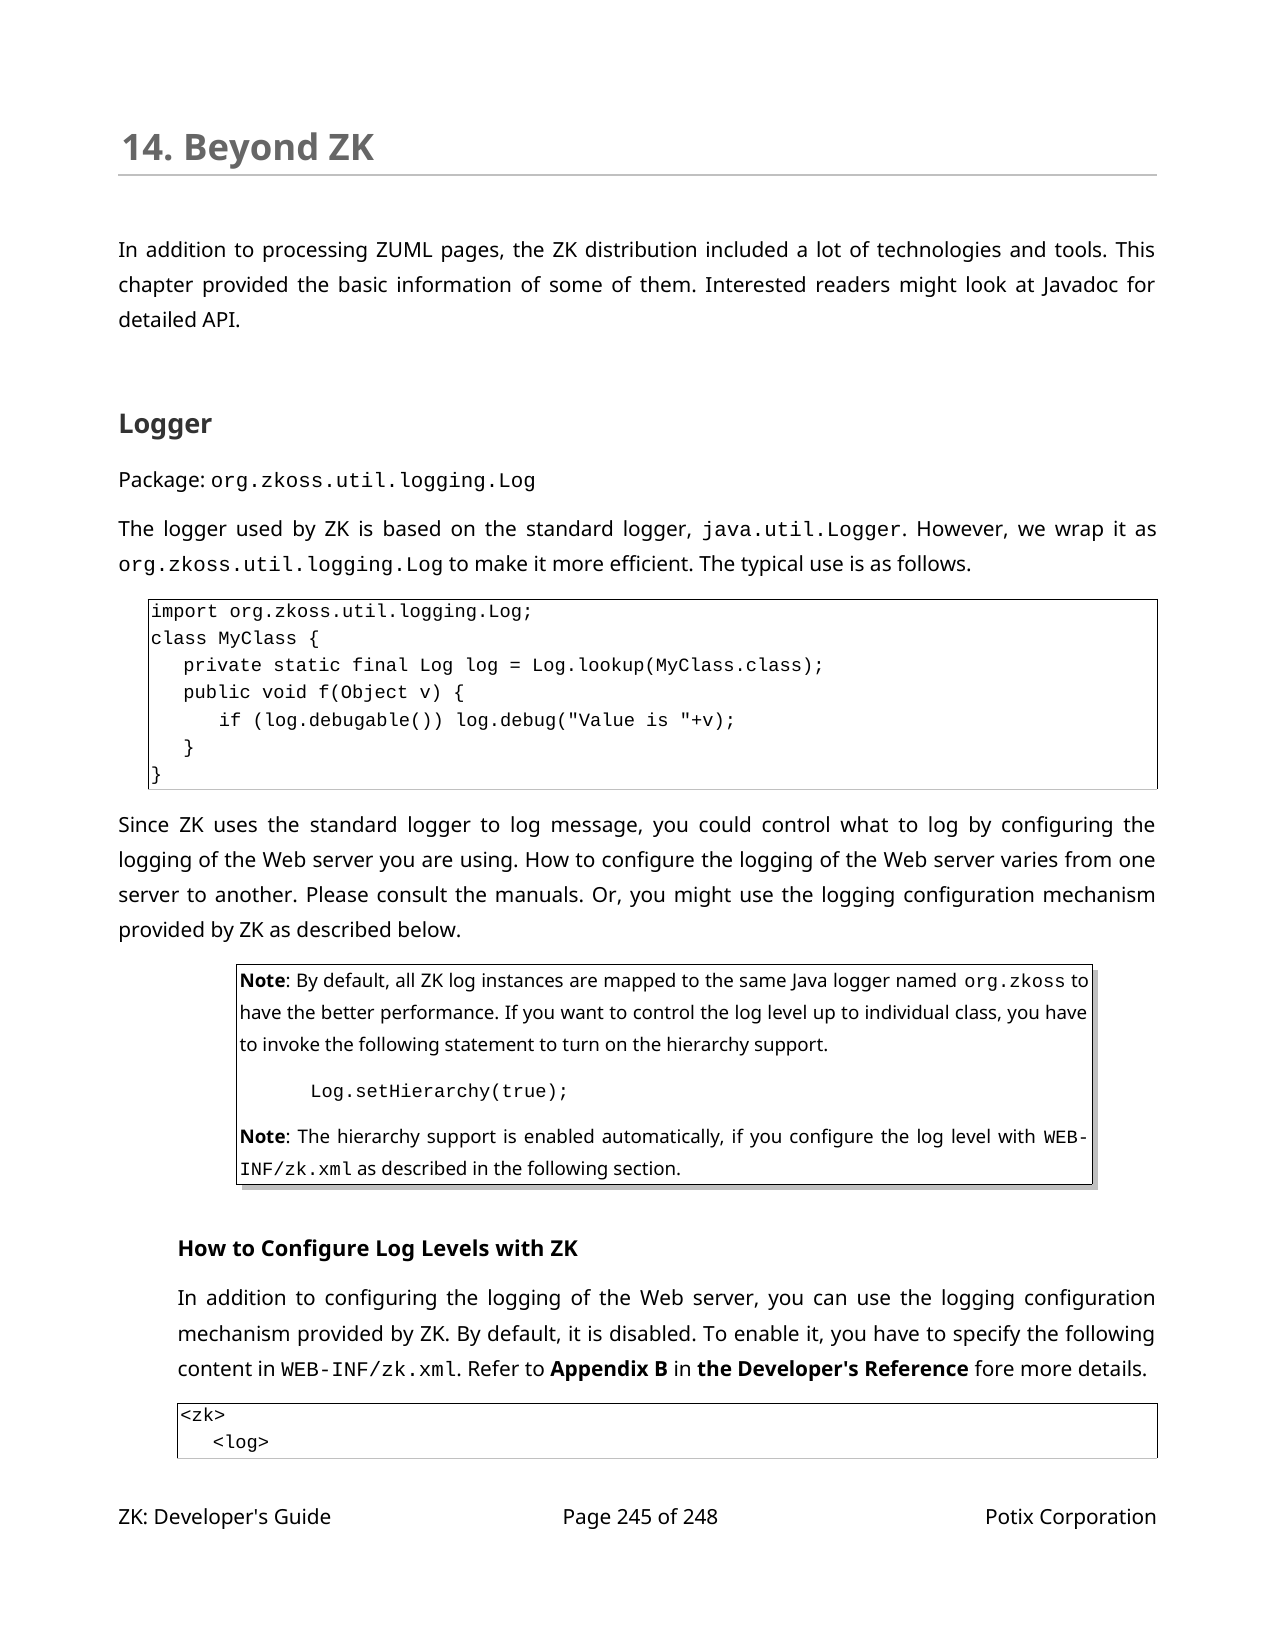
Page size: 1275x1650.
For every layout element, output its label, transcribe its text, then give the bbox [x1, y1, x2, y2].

text class MyClass { [149, 626, 1157, 650]
text import org.zkoss.util.logging.Log; [149, 600, 1157, 623]
text Note: By default, all ZK log instances are mapped to the same Java logger named org.zkoss to have the better performance. If you want to control the log level up to individual class, you have to invoke the following statement to turn on the hierarchy support. [237, 965, 1092, 1057]
text <log> [178, 1430, 1157, 1458]
text if (log.debugable()) log.debug("Value is "+v); [149, 707, 1157, 732]
text } [149, 762, 1157, 789]
text Log.setHierarchy(true); [237, 1074, 1092, 1103]
text public void f(Object v) { [149, 680, 1157, 704]
subtitle 14. Beyond ZK [118, 118, 1157, 174]
text <zk> [178, 1404, 1157, 1427]
text } [149, 734, 1157, 759]
subtitle Logger [118, 404, 1157, 441]
text In addition to processing ZUML pages, the ZK distribution included a lot of technologies and tools. This chapter provided the basic information of some of them. Interested readers might look at Javadoc for detailed API. [118, 235, 1157, 333]
text Package: org.zkoss.util.logging.Log [118, 465, 1157, 493]
subtitle How to Configure Log Levels with ZK [177, 1233, 1157, 1263]
text Since ZK uses the standard logger to log message, you could control what to log by configuring the logging of the Web server you are using. How to configure the logging of the Web server varies from one server to another. Please consult the manuals. Or, you might use the logging configuration mechanism provided by ZK as described below. [118, 810, 1157, 943]
text private static final Log log = Log.lookup(MyClass.class); [149, 653, 1157, 677]
text Note: The hierarchy support is enabled automatically, if you configure the log level with WEB-INF/zk.xml as described in the following section. [237, 1121, 1092, 1184]
text The logger used by ZK is based on the standard logger, java.util.Logger. However, we wrap it as org.zkoss.util.logging.Log to make it more efficient. The typical use is as follows. [118, 514, 1157, 578]
text In addition to configuring the logging of the Web server, you can use the logging configuration mechanism provided by ZK. By default, it is disabled. To enable it, you have to specify the following content in WEB-INF/zk.xml. Refer to Appendix B in the Developer's Reference fore more details. [177, 1283, 1157, 1382]
